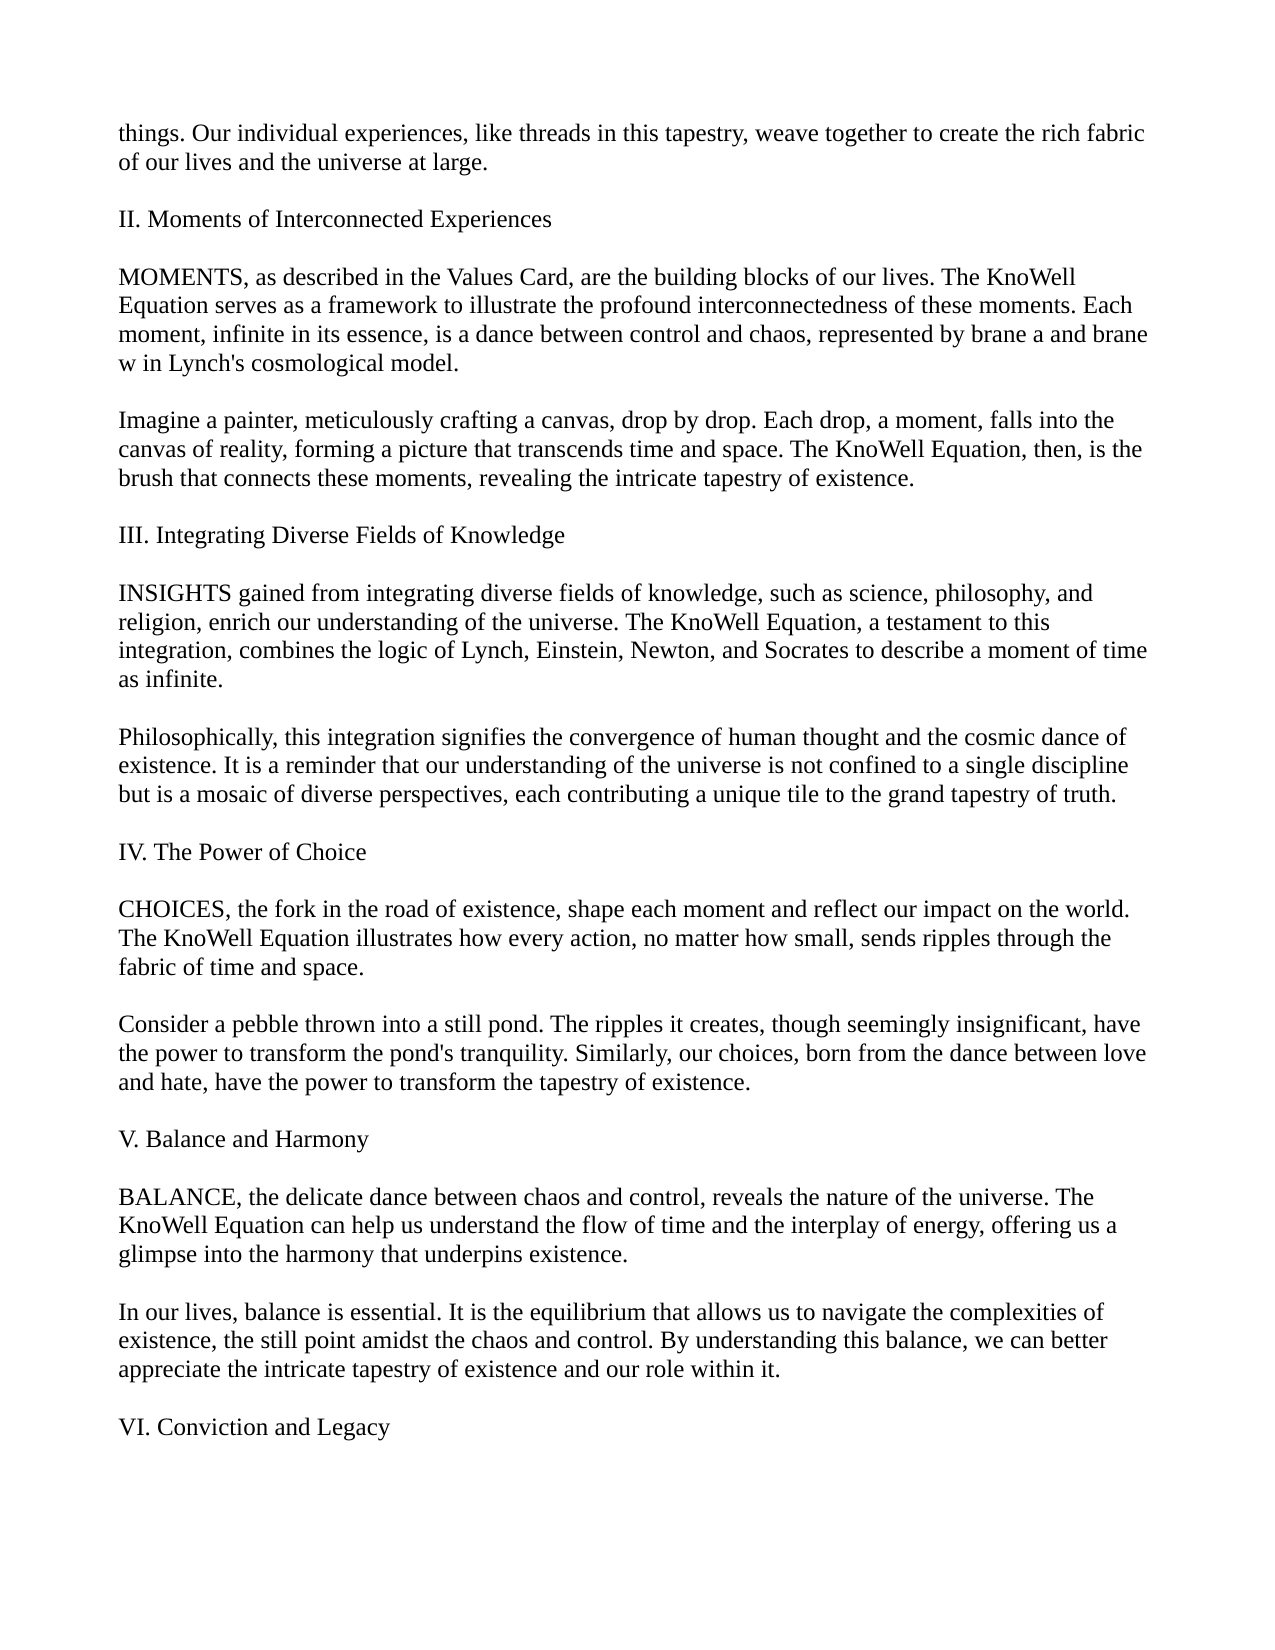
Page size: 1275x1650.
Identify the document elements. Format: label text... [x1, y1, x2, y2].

text MOMENTS, as described in the Values Card, are the building blocks of our lives. The KnoWell Equation serves as a framework to illustrate the profound interconnectedness of these moments. Each moment, infinite in its essence, is a dance between control and chaos, represented by brane a and brane w in Lynch's cosmological model. [118, 262, 1157, 377]
text INSIGHTS gained from integrating diverse fields of knowledge, such as science, philosophy, and religion, enrich our understanding of the universe. The KnoWell Equation, a testament to this integration, combines the logic of Lynch, Einstein, Newton, and Socrates to describe a moment of time as infinite. [118, 578, 1157, 693]
text V. Balance and Harmony [118, 1124, 1157, 1153]
text Consider a pebble thrown into a still pond. The ripples it creates, though seemingly insignificant, have the power to transform the pond's tranquility. Similarly, our choices, born from the dance between love and hate, have the power to transform the tapestry of existence. [118, 1009, 1157, 1096]
text VI. Conviction and Legacy [118, 1412, 1157, 1441]
text III. Integrating Diverse Fields of Knowledge [118, 521, 1157, 549]
text Philosophically, this integration signifies the convergence of human thought and the cosmic dance of existence. It is a reminder that our understanding of the universe is not confined to a single discipline but is a mosaic of diverse perspectives, each contributing a unique tile to the grand tapestry of truth. [118, 722, 1157, 808]
text Imagine a painter, meticulously crafting a canvas, drop by drop. Each drop, a moment, falls into the canvas of reality, forming a picture that transcends time and space. The KnoWell Equation, then, is the brush that connects these moments, revealing the intricate tapestry of existence. [118, 406, 1157, 492]
text BALANCE, the delicate dance between chaos and control, reveals the nature of the universe. The KnoWell Equation can help us understand the flow of time and the interplay of energy, offering us a glimpse into the harmony that underpins existence. [118, 1182, 1157, 1268]
text things. Our individual experiences, like threads in this tapestry, weave together to create the rich fabric of our lives and the universe at large. [118, 118, 1157, 176]
text II. Moments of Interconnected Experiences [118, 204, 1157, 233]
text CHOICES, the fork in the road of existence, shape each moment and reflect our impact on the world. The KnoWell Equation illustrates how every action, no matter how small, sends ripples through the fabric of time and space. [118, 894, 1157, 981]
text IV. The Power of Choice [118, 837, 1157, 866]
text In our lives, balance is essential. It is the equilibrium that allows us to navigate the complexities of existence, the still point amidst the chaos and control. By understanding this balance, we can better appreciate the intricate tapestry of existence and our role within it. [118, 1297, 1157, 1383]
